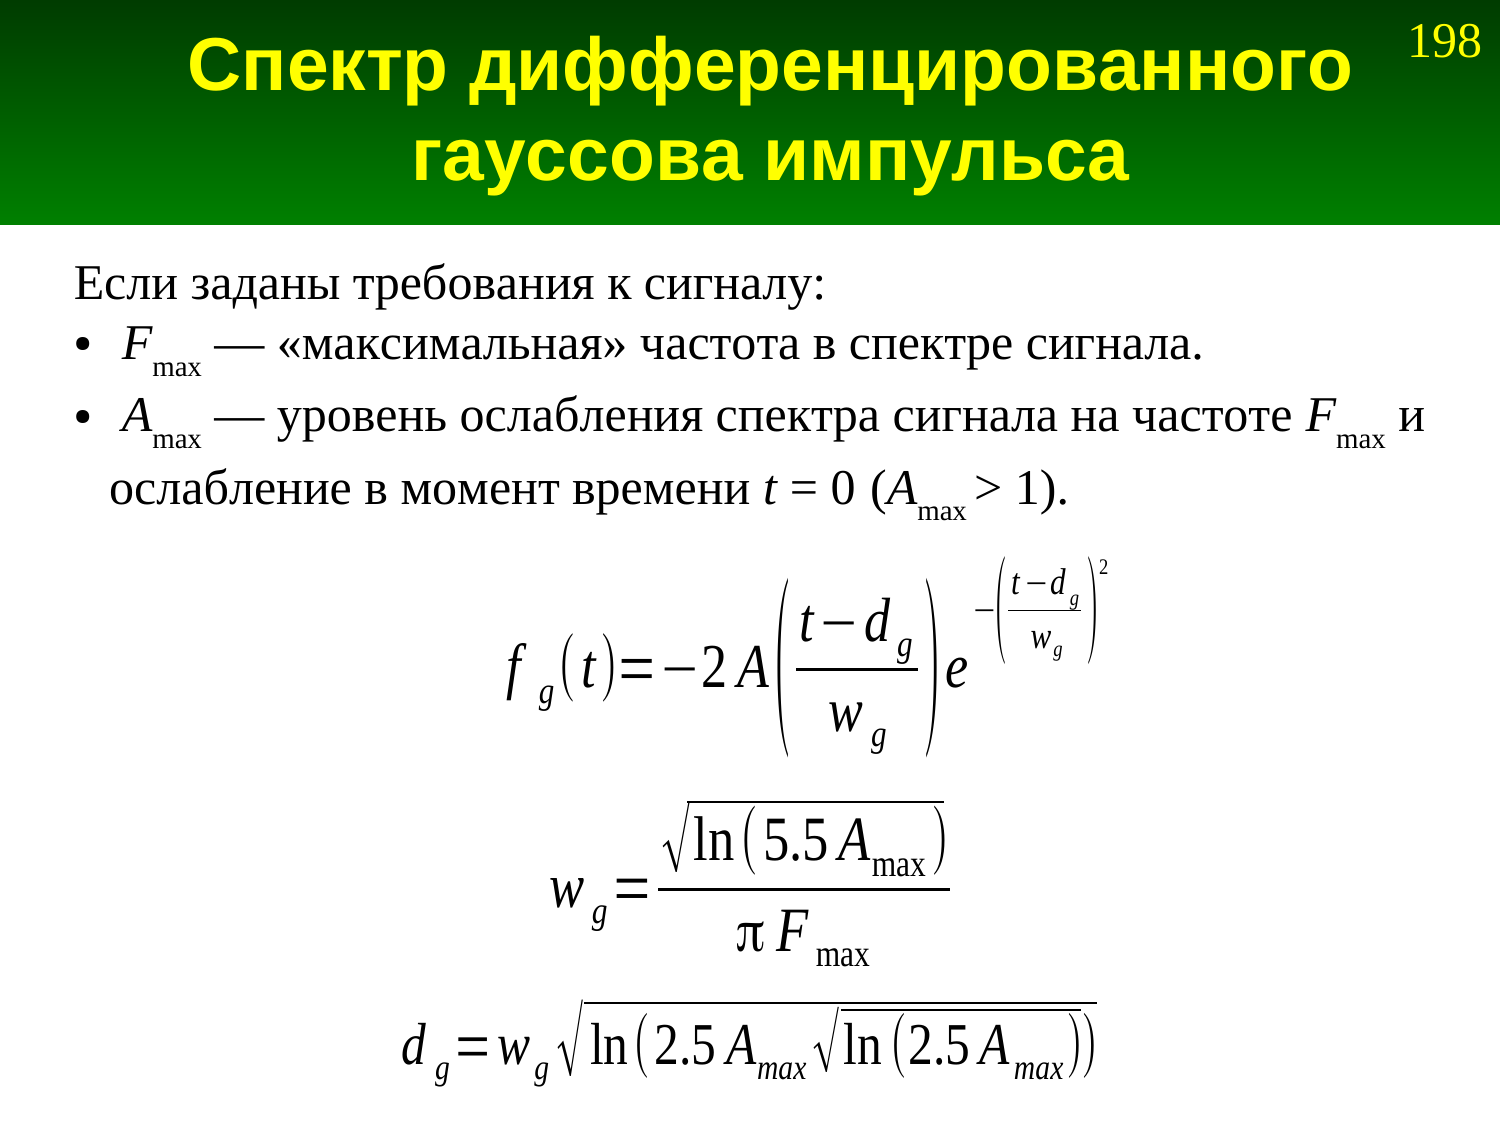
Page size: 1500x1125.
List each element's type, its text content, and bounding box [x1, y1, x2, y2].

chart [535, 797, 965, 975]
title Спектр дифференцированного гауссова импульса [100, 7, 1441, 204]
text_box Если заданы требования к сигналу: Fmax — «максимальная» частота в спектре сигнала. Amax — уровень ослабления спектра сигнала на частоте Fmax и ослабление в момент времени t = 0 (Amax > 1). [59, 242, 1453, 679]
chart [483, 555, 1120, 762]
chart [388, 998, 1112, 1087]
